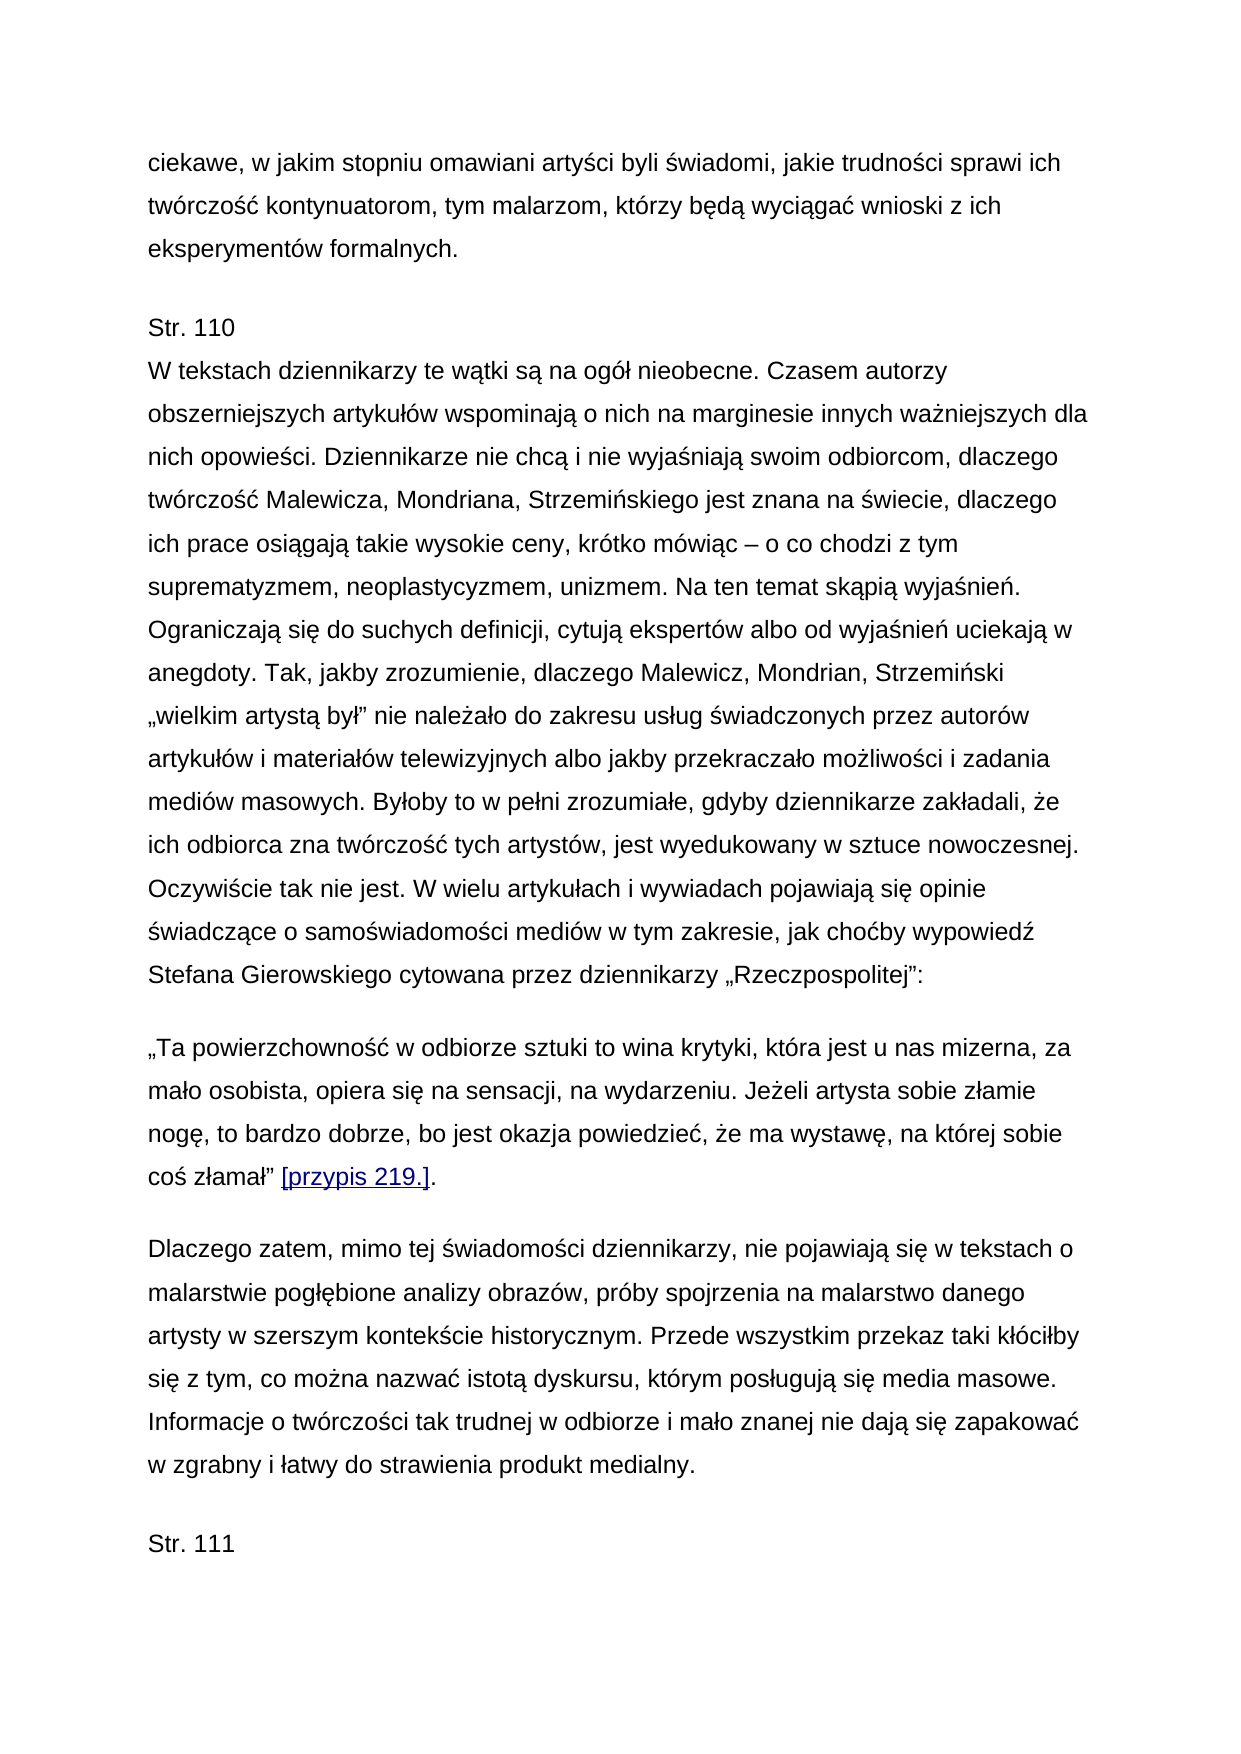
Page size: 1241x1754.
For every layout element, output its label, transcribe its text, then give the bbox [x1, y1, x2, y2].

text Str. 111 [148, 1529, 1093, 1558]
text W tekstach dziennikarzy te wątki są na ogół nieobecne. Czasem autorzy obszerniejszych artykułów wspominają o nich na marginesie innych ważniejszych dla nich opowieści. Dziennikarze nie chcą i nie wyjaśniają swoim odbiorcom, dlaczego twórczość Malewicza, Mondriana, Strzemińskiego jest znana na świecie, dlaczego ich prace osiągają takie wysokie ceny, krótko mówiąc – o co chodzi z tym suprematyzmem, neoplastycyzmem, unizmem. Na ten temat skąpią wyjaśnień. Ograniczają się do suchych definicji, cytują ekspertów albo od wyjaśnień uciekają w anegdoty. Tak, jakby zrozumienie, dlaczego Malewicz, Mondrian, Strzemiński „wielkim artystą był” nie należało do zakresu usług świadczonych przez autorów artykułów i materiałów telewizyjnych albo jakby przekraczało możliwości i zadania mediów masowych. Byłoby to w pełni zrozumiałe, gdyby dziennikarze zakładali, że ich odbiorca zna twórczość tych artystów, jest wyedukowany w sztuce nowoczesnej. Oczywiście tak nie jest. W wielu artykułach i wywiadach pojawiają się opinie świadczące o samoświadomości mediów w tym zakresie, jak choćby wypowiedź Stefana Gierowskiego cytowana przez dziennikarzy „Rzeczpospolitej”: [148, 356, 1093, 989]
text Dlaczego zatem, mimo tej świadomości dziennikarzy, nie pojawiają się w tekstach o malarstwie pogłębione analizy obrazów, próby spojrzenia na malarstwo danego artysty w szerszym kontekście historycznym. Przede wszystkim przekaz taki kłóciłby się z tym, co można nazwać istotą dyskursu, którym posługują się media masowe. Informacje o twórczości tak trudnej w odbiorze i mało znanej nie dają się zapakować w zgrabny i łatwy do strawienia produkt medialny. [148, 1234, 1093, 1479]
text Str. 110 [148, 313, 1093, 342]
text „Ta powierzchowność w odbiorze sztuki to wina krytyki, która jest u nas mizerna, za mało osobista, opiera się na sensacji, na wydarzeniu. Jeżeli artysta sobie złamie nogę, to bardzo dobrze, bo jest okazja powiedzieć, że ma wystawę, na której sobie coś złamał” [przypis 219.]. [148, 1032, 1093, 1191]
text ciekawe, w jakim stopniu omawiani artyści byli świadomi, jakie trudności sprawi ich twórczość kontynuatorom, tym malarzom, którzy będą wyciągać wnioski z ich eksperymentów formalnych. [148, 148, 1093, 263]
